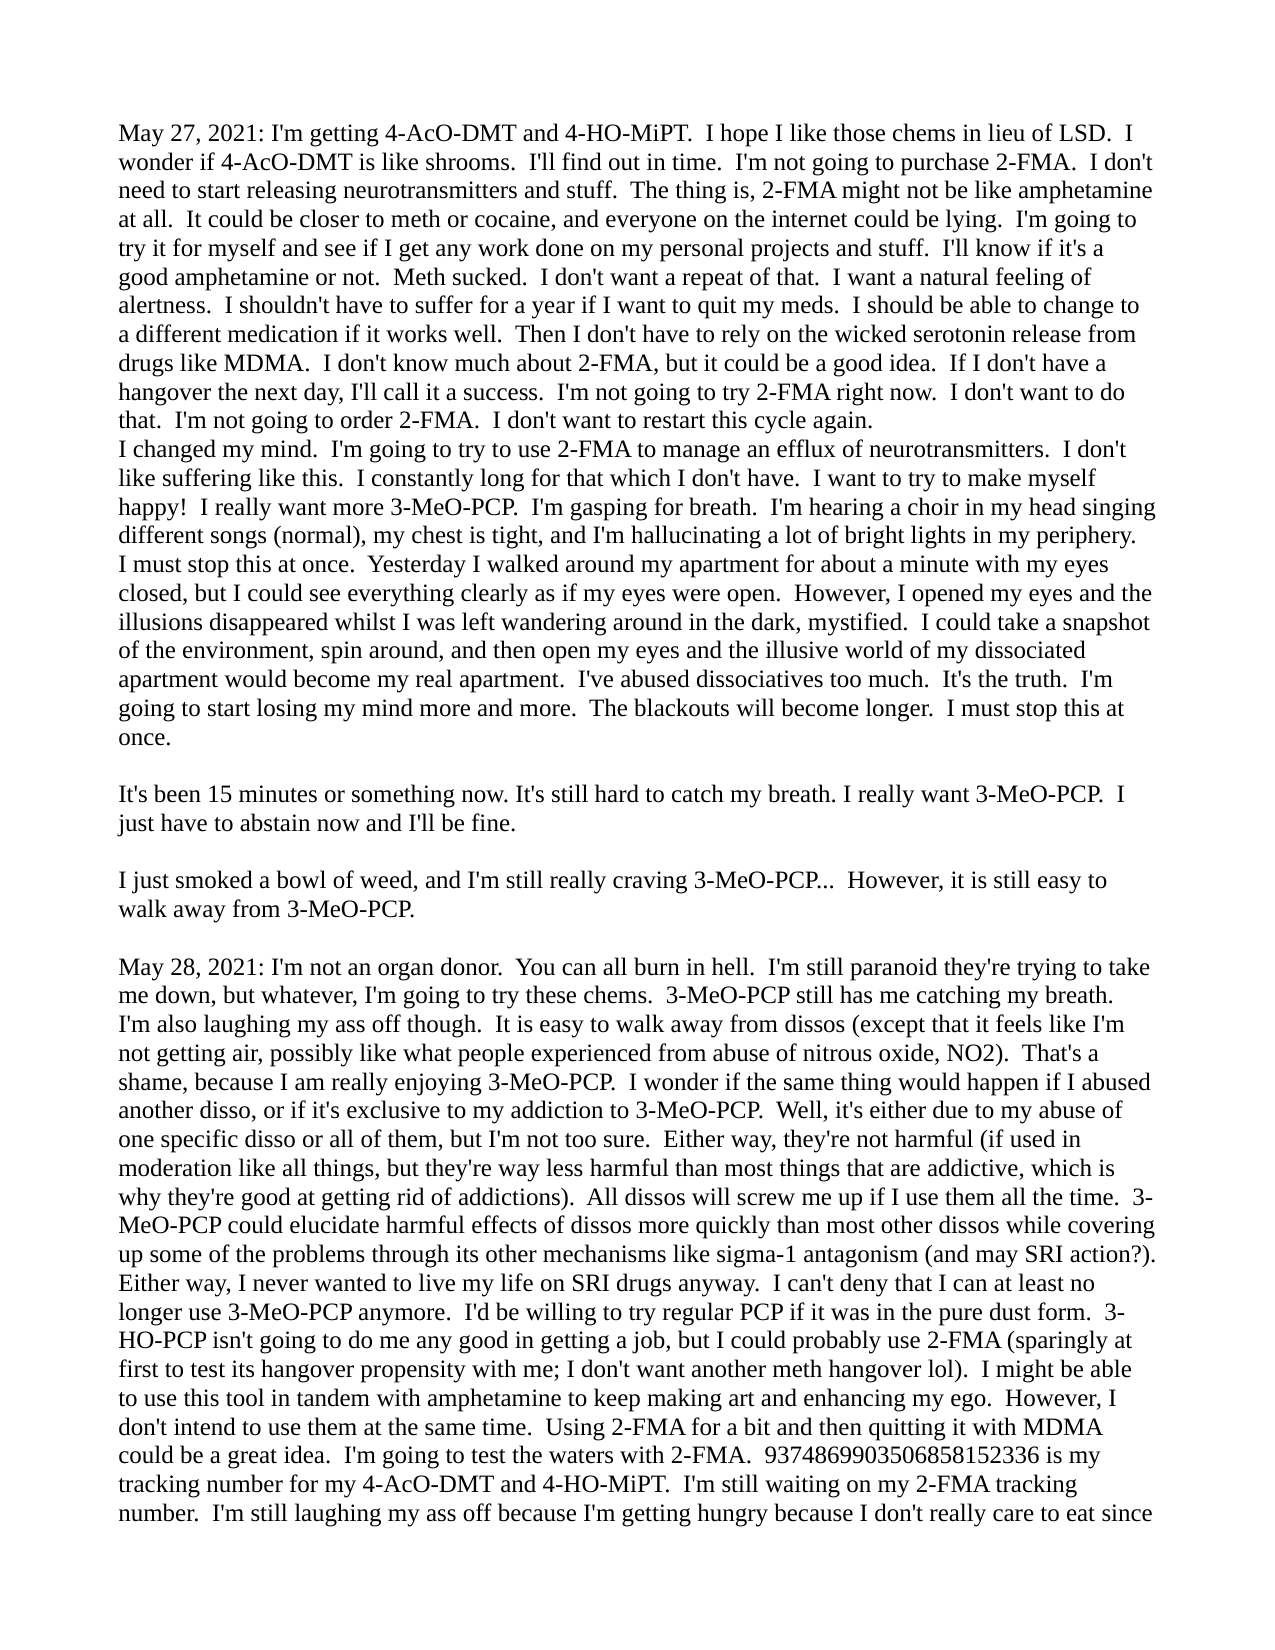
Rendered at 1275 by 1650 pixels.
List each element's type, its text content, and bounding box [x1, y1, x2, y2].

text I changed my mind. I'm going to try to use 2-FMA to manage an efflux of neurotransmitters. I don't like suffering like this. I constantly long for that which I don't have. I want to try to make myself happy! I really want more 3-MeO-PCP. I'm gasping for breath. I'm hearing a choir in my head singing different songs (normal), my chest is tight, and I'm hallucinating a lot of bright lights in my periphery. I must stop this at once. Yesterday I walked around my apartment for about a minute with my eyes closed, but I could see everything clearly as if my eyes were open. However, I opened my eyes and the illusions disappeared whilst I was left wandering around in the dark, mystified. I could take a snapshot of the environment, spin around, and then open my eyes and the illusive world of my dissociated apartment would become my real apartment. I've abused dissociatives too much. It's the truth. I'm going to start losing my mind more and more. The blackouts will become longer. I must stop this at once. [118, 434, 1157, 751]
text I just smoked a bowl of weed, and I'm still really craving 3-MeO-PCP... However, it is still easy to walk away from 3-MeO-PCP. [118, 866, 1157, 923]
text May 28, 2021: I'm not an organ donor. You can all burn in hell. I'm still paranoid they're trying to take me down, but whatever, I'm going to try these chems. 3-MeO-PCP still has me catching my breath. I'm also laughing my ass off though. It is easy to walk away from dissos (except that it feels like I'm not getting air, possibly like what people experienced from abuse of nitrous oxide, NO2). That's a shame, because I am really enjoying 3-MeO-PCP. I wonder if the same thing would happen if I abused another disso, or if it's exclusive to my addiction to 3-MeO-PCP. Well, it's either due to my abuse of one specific disso or all of them, but I'm not too sure. Either way, they're not harmful (if used in moderation like all things, but they're way less harmful than most things that are addictive, which is why they're good at getting rid of addictions). All dissos will screw me up if I use them all the time. 3-MeO-PCP could elucidate harmful effects of dissos more quickly than most other dissos while covering up some of the problems through its other mechanisms like sigma-1 antagonism (and may SRI action?). Either way, I never wanted to live my life on SRI drugs anyway. I can't deny that I can at least no longer use 3-MeO-PCP anymore. I'd be willing to try regular PCP if it was in the pure dust form. 3-HO-PCP isn't going to do me any good in getting a job, but I could probably use 2-FMA (sparingly at first to test its hangover propensity with me; I don't want another meth hangover lol). I might be able to use this tool in tandem with amphetamine to keep making art and enhancing my ego. However, I don't intend to use them at the same time. Using 2-FMA for a bit and then quitting it with MDMA could be a great idea. I'm going to test the waters with 2-FMA. 9374869903506858152336 is my tracking number for my 4-AcO-DMT and 4-HO-MiPT. I'm still waiting on my 2-FMA tracking number. I'm still laughing my ass off because I'm getting hungry because I don't really care to eat since [118, 952, 1157, 1527]
text It's been 15 minutes or something now. It's still hard to catch my breath. I really want 3-MeO-PCP. I just have to abstain now and I'll be fine. [118, 779, 1157, 837]
text May 27, 2021: I'm getting 4-AcO-DMT and 4-HO-MiPT. I hope I like those chems in lieu of LSD. I wonder if 4-AcO-DMT is like shrooms. I'll find out in time. I'm not going to purchase 2-FMA. I don't need to start releasing neurotransmitters and stuff. The thing is, 2-FMA might not be like amphetamine at all. It could be closer to meth or cocaine, and everyone on the internet could be lying. I'm going to try it for myself and see if I get any work done on my personal projects and stuff. I'll know if it's a good amphetamine or not. Meth sucked. I don't want a repeat of that. I want a natural feeling of alertness. I shouldn't have to suffer for a year if I want to quit my meds. I should be able to change to a different medication if it works well. Then I don't have to rely on the wicked serotonin release from drugs like MDMA. I don't know much about 2-FMA, but it could be a good idea. If I don't have a hangover the next day, I'll call it a success. I'm not going to try 2-FMA right now. I don't want to do that. I'm not going to order 2-FMA. I don't want to restart this cycle again. [118, 118, 1157, 434]
